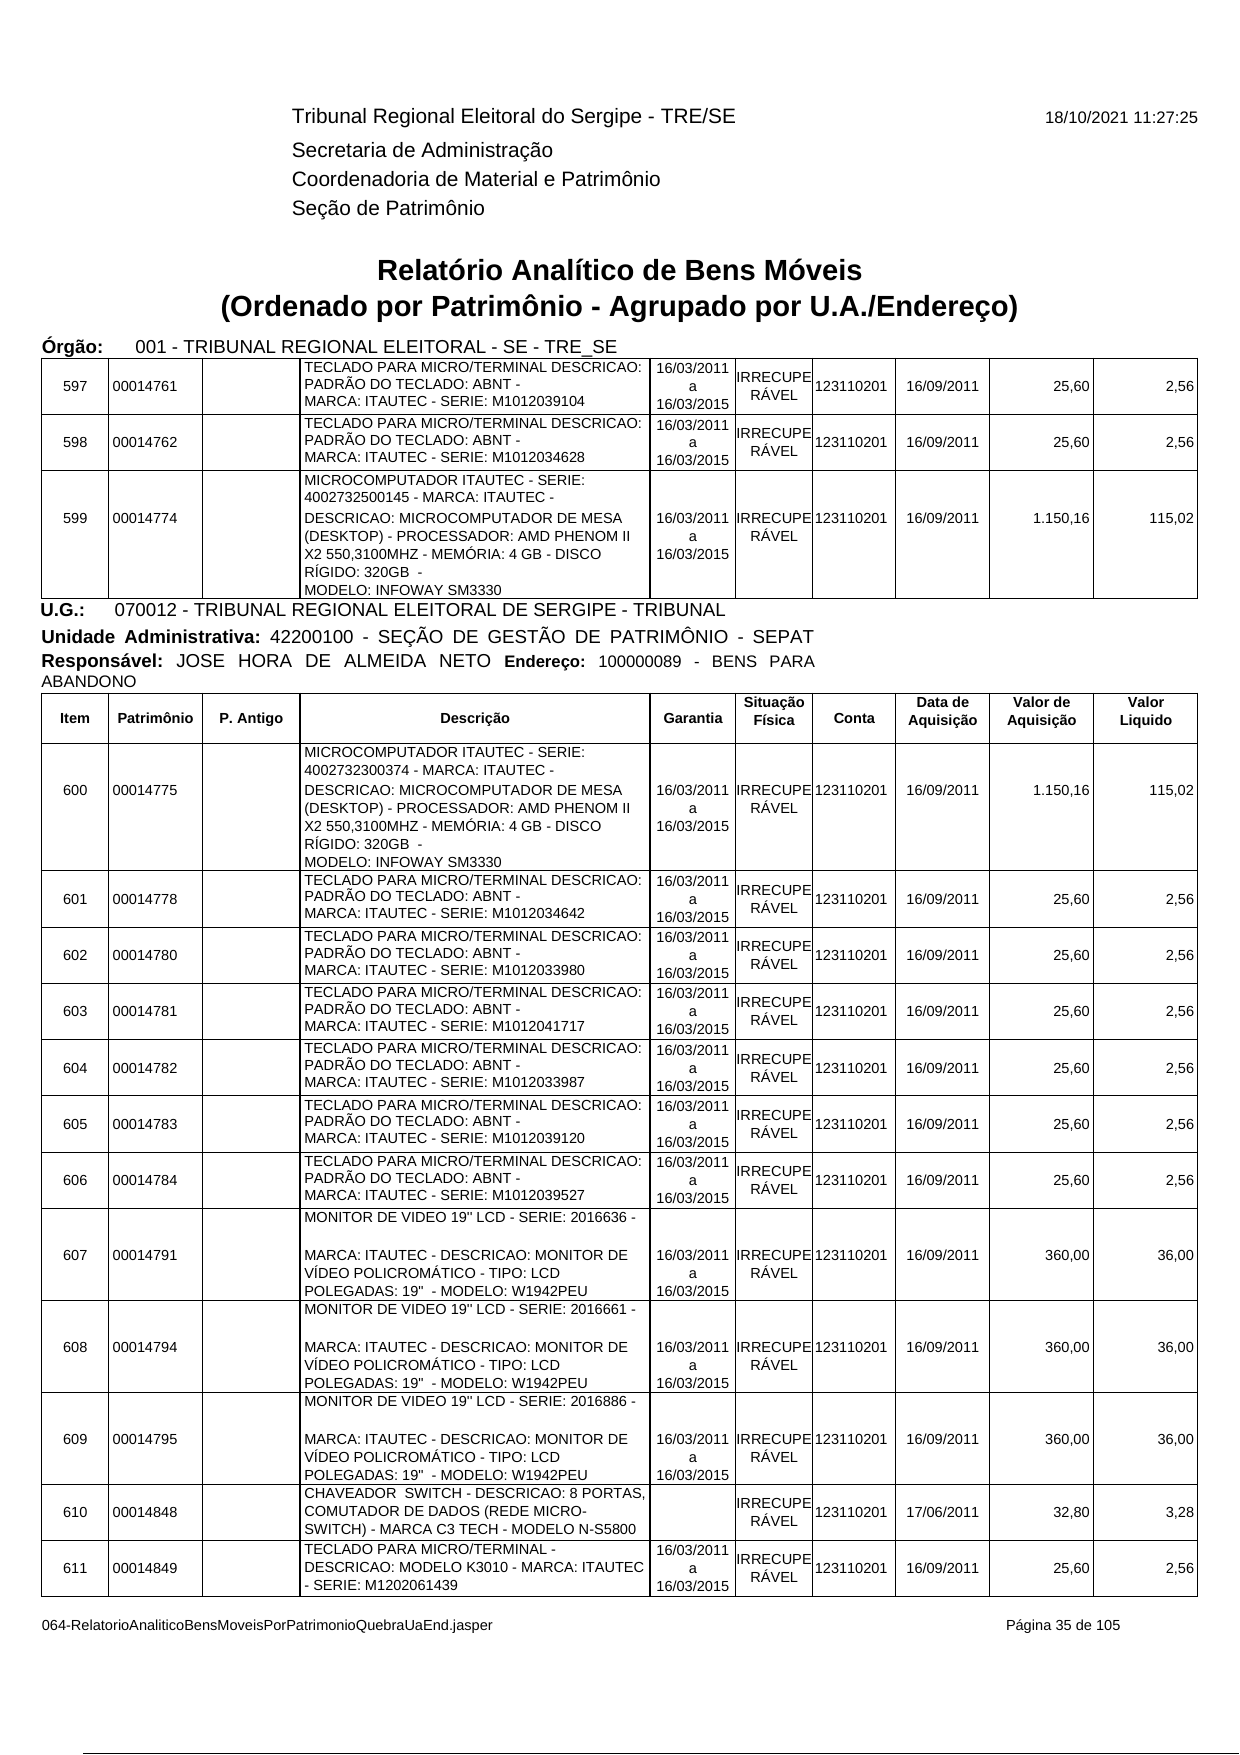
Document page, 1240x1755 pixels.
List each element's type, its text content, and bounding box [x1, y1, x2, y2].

table_cell [109, 744, 202, 782]
table_cell 00014781 [109, 984, 202, 1039]
table_cell 360,00 [990, 1247, 1093, 1300]
table_cell 00014795 [109, 1431, 202, 1483]
table_cell [203, 1393, 299, 1431]
table_cell [42, 1209, 108, 1247]
table_cell 00014794 [109, 1339, 202, 1392]
table_cell IRRECUPE RÁVEL [736, 1431, 812, 1483]
table_cell 2,56 [1094, 928, 1197, 983]
table_cell 16/03/2011 a 16/03/2015 [651, 415, 735, 470]
table_cell [651, 744, 735, 782]
table_cell [203, 359, 299, 414]
table_cell 123110201 [813, 1096, 895, 1152]
table_cell [813, 1393, 895, 1431]
table_cell 123110201 [813, 782, 895, 870]
table_cell 25,60 [990, 1096, 1093, 1152]
table_cell TECLADO PARA MICRO/TERMINAL DESCRICAO: PADRÃO DO TECLADO: ABNT - MARCA: ITAUTEC - SERIE: M1012039120 [301, 1096, 649, 1152]
table_cell [1094, 471, 1197, 509]
table_cell 2,56 [1094, 1040, 1197, 1095]
table_cell [736, 744, 812, 782]
table_cell 16/09/2011 [896, 1040, 989, 1095]
table_cell 00014782 [109, 1040, 202, 1095]
table_cell 16/03/2011 a 16/03/2015 [651, 782, 735, 870]
table_cell MARCA: ITAUTEC - DESCRICAO: MONITOR DE VÍDEO POLICROMÁTICO - TIPO: LCD POLEGADAS: 19" - MODELO: W1942PEU [301, 1431, 649, 1483]
table_cell [1094, 1209, 1197, 1247]
table_cell [203, 1247, 299, 1300]
table_cell 360,00 [990, 1431, 1093, 1483]
table_header Data de Aquisição [896, 694, 989, 743]
table_cell [203, 1301, 299, 1339]
table_cell 16/03/2011 a 16/03/2015 [651, 1040, 735, 1095]
table_cell 25,60 [990, 984, 1093, 1039]
table_cell [813, 1301, 895, 1339]
table_header Valor Liquido [1094, 694, 1197, 743]
table_cell 32,80 [990, 1485, 1093, 1540]
table_cell 16/09/2011 [896, 1431, 989, 1483]
table_cell 603 [42, 984, 108, 1039]
table_cell TECLADO PARA MICRO/TERMINAL DESCRICAO: PADRÃO DO TECLADO: ABNT - MARCA: ITAUTEC - SERIE: M1012039104 [301, 359, 649, 414]
table_cell 123110201 [813, 359, 895, 414]
table_cell 00014780 [109, 928, 202, 983]
table_cell 599 [42, 510, 108, 598]
table_cell 123110201 [813, 928, 895, 983]
table_cell [1094, 1393, 1197, 1431]
table_cell [896, 744, 989, 782]
table_cell 123110201 [813, 415, 895, 470]
table_cell [651, 1209, 735, 1247]
table_cell 16/09/2011 [896, 1247, 989, 1300]
table_cell [203, 510, 299, 598]
table_header Item [42, 694, 108, 743]
table_cell 00014774 [109, 510, 202, 598]
table_cell [203, 871, 299, 927]
table_cell IRRECUPE RÁVEL [736, 984, 812, 1039]
table_cell [203, 471, 299, 509]
table_header P. Antigo [203, 694, 299, 743]
table_cell 00014783 [109, 1096, 202, 1152]
text U.G.: 070012 - TRIBUNAL REGIONAL ELEITORAL DE SERGIPE - TRIBUNAL [40, 599, 1089, 621]
table_cell [990, 1301, 1093, 1339]
table_cell [896, 1393, 989, 1431]
table_cell 598 [42, 415, 108, 470]
table_cell [203, 1096, 299, 1152]
table_cell IRRECUPE RÁVEL [736, 415, 812, 470]
table_cell [990, 1393, 1093, 1431]
table_cell [203, 1485, 299, 1540]
table_cell MARCA: ITAUTEC - DESCRICAO: MONITOR DE VÍDEO POLICROMÁTICO - TIPO: LCD POLEGADAS: 19" - MODELO: W1942PEU [301, 1247, 649, 1300]
table_cell 16/03/2011 a 16/03/2015 [651, 1339, 735, 1392]
table_cell 00014791 [109, 1247, 202, 1300]
table_cell 16/03/2011 a 16/03/2015 [651, 1247, 735, 1300]
table_cell MICROCOMPUTADOR ITAUTEC - SERIE: 4002732500145 - MARCA: ITAUTEC - [301, 471, 649, 509]
table_cell 36,00 [1094, 1247, 1197, 1300]
table_cell 123110201 [813, 510, 895, 598]
table_cell 123110201 [813, 871, 895, 927]
table_cell 16/09/2011 [896, 871, 989, 927]
table_cell 16/09/2011 [896, 782, 989, 870]
table_cell 16/09/2011 [896, 1339, 989, 1392]
table_cell 2,56 [1094, 1153, 1197, 1208]
table_cell 25,60 [990, 1040, 1093, 1095]
table_cell 2,56 [1094, 984, 1197, 1039]
table_cell 123110201 [813, 1040, 895, 1095]
table_cell 17/06/2011 [896, 1485, 989, 1540]
table_cell [651, 1301, 735, 1339]
table_cell 16/03/2011 a 16/03/2015 [651, 871, 735, 927]
table_cell 00014849 [109, 1541, 202, 1596]
table_cell TECLADO PARA MICRO/TERMINAL DESCRICAO: PADRÃO DO TECLADO: ABNT - MARCA: ITAUTEC - SERIE: M1012039527 [301, 1153, 649, 1208]
table_cell [203, 782, 299, 870]
table_cell 16/09/2011 [896, 984, 989, 1039]
table_cell [896, 1301, 989, 1339]
table_cell 123110201 [813, 1247, 895, 1300]
table_cell 115,02 [1094, 510, 1197, 598]
table_cell [203, 415, 299, 470]
table_cell IRRECUPE RÁVEL [736, 1541, 812, 1596]
table_cell MICROCOMPUTADOR ITAUTEC - SERIE: 4002732300374 - MARCA: ITAUTEC - [301, 744, 649, 782]
table_cell 16/03/2011 a 16/03/2015 [651, 1096, 735, 1152]
table_cell 36,00 [1094, 1339, 1197, 1392]
table_cell DESCRICAO: MICROCOMPUTADOR DE MESA (DESKTOP) - PROCESSADOR: AMD PHENOM II X2 550,3100MHZ - MEMÓRIA: 4 GB - DISCO RÍGIDO: 320GB - MODELO: INFOWAY SM3330 [301, 510, 649, 598]
table_cell 1.150,16 [990, 510, 1093, 598]
table_cell 16/09/2011 [896, 928, 989, 983]
table_cell 00014784 [109, 1153, 202, 1208]
table_cell IRRECUPE RÁVEL [736, 928, 812, 983]
table_cell IRRECUPE RÁVEL [736, 1339, 812, 1392]
table_cell [203, 1209, 299, 1247]
table_cell TECLADO PARA MICRO/TERMINAL DESCRICAO: PADRÃO DO TECLADO: ABNT - MARCA: ITAUTEC - SERIE: M1012034642 [301, 871, 649, 927]
table_header Valor de Aquisição [990, 694, 1093, 743]
table_cell 2,56 [1094, 415, 1197, 470]
table_cell 16/03/2011 a 16/03/2015 [651, 1153, 735, 1208]
table_cell IRRECUPE RÁVEL [736, 1247, 812, 1300]
table_cell [203, 1153, 299, 1208]
table_cell 16/09/2011 [896, 1541, 989, 1596]
table_cell [813, 1209, 895, 1247]
text Unidade Administrativa: 42200100 - SEÇÃO DE GESTÃO DE PATRIMÔNIO - SEPAT Responsável: JOSE HORA DE ALMEIDA NETO Endereço: 100000089 - BENS PARA ABANDONO [41, 626, 815, 691]
table_cell IRRECUPE RÁVEL [736, 1096, 812, 1152]
table_cell [896, 1209, 989, 1247]
table_cell 2,56 [1094, 1541, 1197, 1596]
table_cell [651, 1485, 735, 1540]
table_cell 00014761 [109, 359, 202, 414]
table_cell [42, 1301, 108, 1339]
table_cell 123110201 [813, 1339, 895, 1392]
table_cell 123110201 [813, 1153, 895, 1208]
table_cell 16/03/2011 a 16/03/2015 [651, 1541, 735, 1596]
table_header Conta [813, 694, 895, 743]
table_cell 25,60 [990, 1153, 1093, 1208]
table_cell 597 [42, 359, 108, 414]
table_cell 123110201 [813, 1485, 895, 1540]
table_cell 25,60 [990, 928, 1093, 983]
table_cell 611 [42, 1541, 108, 1596]
table_cell [813, 744, 895, 782]
table_cell 600 [42, 782, 108, 870]
table_cell DESCRICAO: MICROCOMPUTADOR DE MESA (DESKTOP) - PROCESSADOR: AMD PHENOM II X2 550,3100MHZ - MEMÓRIA: 4 GB - DISCO RÍGIDO: 320GB - MODELO: INFOWAY SM3330 [301, 782, 649, 870]
table_cell 25,60 [990, 1541, 1093, 1596]
table_cell 16/09/2011 [896, 415, 989, 470]
table_cell 123110201 [813, 984, 895, 1039]
table_cell IRRECUPE RÁVEL [736, 359, 812, 414]
table_cell IRRECUPE RÁVEL [736, 782, 812, 870]
table_cell [736, 1209, 812, 1247]
table_cell 00014762 [109, 415, 202, 470]
table_cell 16/09/2011 [896, 510, 989, 598]
table_cell [990, 744, 1093, 782]
table_cell 16/03/2011 a 16/03/2015 [651, 928, 735, 983]
table_header Patrimônio [109, 694, 202, 743]
table_cell [203, 928, 299, 983]
table_cell 602 [42, 928, 108, 983]
table_cell 25,60 [990, 359, 1093, 414]
table_cell [896, 471, 989, 509]
table_cell 123110201 [813, 1541, 895, 1596]
table_cell 608 [42, 1339, 108, 1392]
table_cell CHAVEADOR SWITCH - DESCRICAO: 8 PORTAS, COMUTADOR DE DADOS (REDE MICRO- SWITCH) - MARCA C3 TECH - MODELO N-S5800 [301, 1485, 649, 1540]
table_cell MONITOR DE VIDEO 19'' LCD - SERIE: 2016636 - [301, 1209, 649, 1247]
table_cell 2,56 [1094, 359, 1197, 414]
table_cell 16/03/2011 a 16/03/2015 [651, 1431, 735, 1483]
table_cell [203, 1541, 299, 1596]
table_cell 36,00 [1094, 1431, 1197, 1483]
table_cell 16/03/2011 a 16/03/2015 [651, 510, 735, 598]
table_cell [736, 471, 812, 509]
table_cell [203, 1040, 299, 1095]
table_cell TECLADO PARA MICRO/TERMINAL DESCRICAO: PADRÃO DO TECLADO: ABNT - MARCA: ITAUTEC - SERIE: M1012033987 [301, 1040, 649, 1095]
table_cell [109, 1209, 202, 1247]
table_cell 606 [42, 1153, 108, 1208]
table_cell 00014775 [109, 782, 202, 870]
table_cell [109, 1301, 202, 1339]
table_cell [990, 1209, 1093, 1247]
table_cell [990, 471, 1093, 509]
table_cell [651, 1393, 735, 1431]
table_cell 00014778 [109, 871, 202, 927]
table_cell 609 [42, 1431, 108, 1483]
table_cell MONITOR DE VIDEO 19'' LCD - SERIE: 2016661 - [301, 1301, 649, 1339]
table_cell 16/03/2011 a 16/03/2015 [651, 984, 735, 1039]
table_cell [42, 1393, 108, 1431]
table_cell IRRECUPE RÁVEL [736, 1485, 812, 1540]
table_cell [203, 744, 299, 782]
table_cell [203, 1431, 299, 1483]
table_cell 115,02 [1094, 782, 1197, 870]
table_cell [736, 1301, 812, 1339]
table_cell 16/03/2011 a 16/03/2015 [651, 359, 735, 414]
table_cell IRRECUPE RÁVEL [736, 871, 812, 927]
table_cell 16/09/2011 [896, 1153, 989, 1208]
table_cell 1.150,16 [990, 782, 1093, 870]
table_cell 00014848 [109, 1485, 202, 1540]
table_header Situação Física [736, 694, 812, 743]
table_cell [109, 1393, 202, 1431]
table_cell IRRECUPE RÁVEL [736, 1040, 812, 1095]
table_header Descrição [301, 694, 649, 743]
table_cell [1094, 744, 1197, 782]
table_cell [813, 471, 895, 509]
table_cell 25,60 [990, 871, 1093, 927]
table_cell 601 [42, 871, 108, 927]
table_cell [42, 471, 108, 509]
table_cell 2,56 [1094, 1096, 1197, 1152]
table_cell [651, 471, 735, 509]
table_cell [1094, 1301, 1197, 1339]
table_cell TECLADO PARA MICRO/TERMINAL DESCRICAO: PADRÃO DO TECLADO: ABNT - MARCA: ITAUTEC - SERIE: M1012041717 [301, 984, 649, 1039]
table_cell MARCA: ITAUTEC - DESCRICAO: MONITOR DE VÍDEO POLICROMÁTICO - TIPO: LCD POLEGADAS: 19" - MODELO: W1942PEU [301, 1339, 649, 1392]
table_cell 2,56 [1094, 871, 1197, 927]
table_cell IRRECUPE RÁVEL [736, 510, 812, 598]
table_cell 604 [42, 1040, 108, 1095]
table_cell 610 [42, 1485, 108, 1540]
table_cell IRRECUPE RÁVEL [736, 1153, 812, 1208]
table_cell [203, 984, 299, 1039]
table_cell 123110201 [813, 1431, 895, 1483]
table_cell 16/09/2011 [896, 1096, 989, 1152]
table_cell 607 [42, 1247, 108, 1300]
table_cell MONITOR DE VIDEO 19'' LCD - SERIE: 2016886 - [301, 1393, 649, 1431]
table_cell [203, 1339, 299, 1392]
table_cell TECLADO PARA MICRO/TERMINAL DESCRICAO: PADRÃO DO TECLADO: ABNT - MARCA: ITAUTEC - SERIE: M1012033980 [301, 928, 649, 983]
table_cell 16/09/2011 [896, 359, 989, 414]
table_header Garantia [651, 694, 735, 743]
table_cell TECLADO PARA MICRO/TERMINAL DESCRICAO: PADRÃO DO TECLADO: ABNT - MARCA: ITAUTEC - SERIE: M1012034628 [301, 415, 649, 470]
table_cell TECLADO PARA MICRO/TERMINAL - DESCRICAO: MODELO K3010 - MARCA: ITAUTEC - SERIE: M1202061439 [301, 1541, 649, 1596]
table_cell [42, 744, 108, 782]
table_cell 3,28 [1094, 1485, 1197, 1540]
table_cell 605 [42, 1096, 108, 1152]
table_cell [109, 471, 202, 509]
table_cell [736, 1393, 812, 1431]
table_cell 360,00 [990, 1339, 1093, 1392]
table_cell 25,60 [990, 415, 1093, 470]
